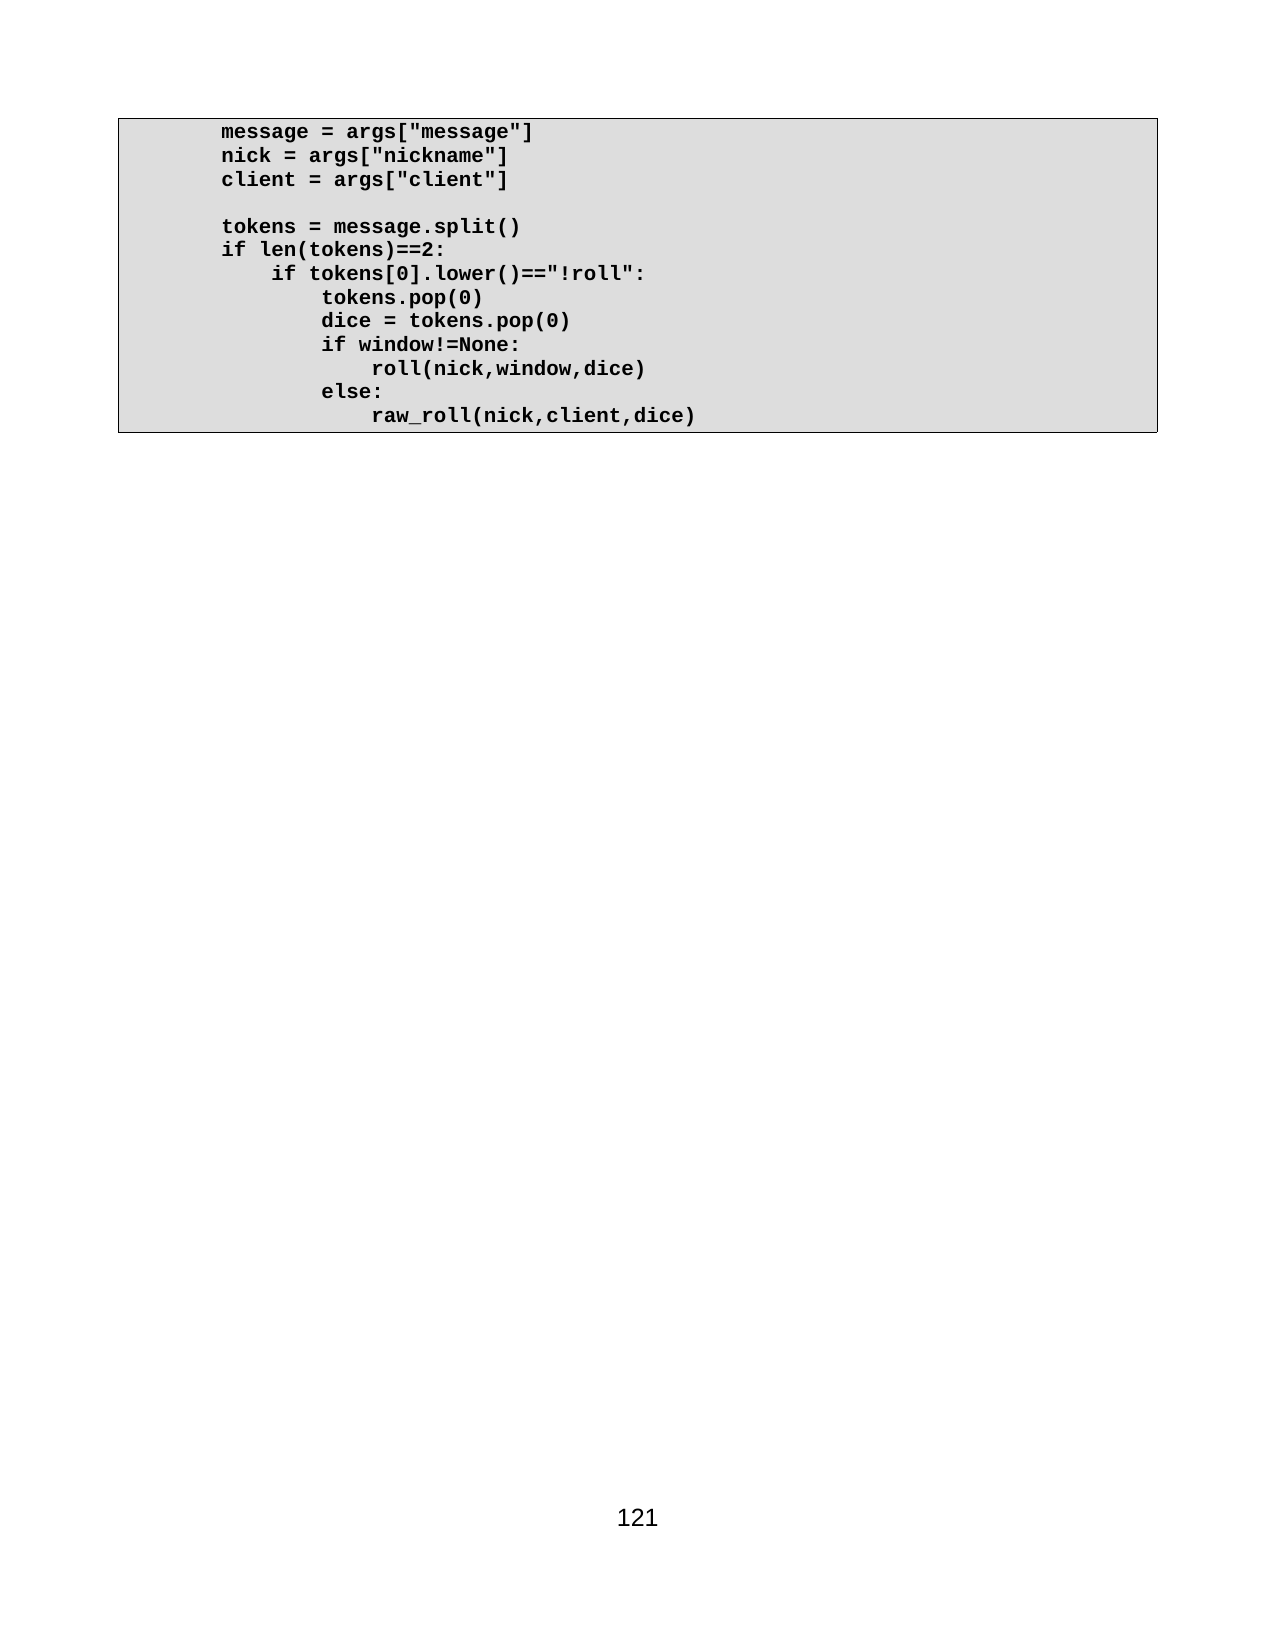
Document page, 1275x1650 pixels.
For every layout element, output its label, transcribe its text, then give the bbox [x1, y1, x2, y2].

table_header message = args["message"] nick = args["nickname"] client = args["client"] tokens = message.split() if len(tokens)==2: if tokens[0].lower()=="!roll": tokens.pop(0) dice = tokens.pop(0) if window!=None: roll(nick,window,dice) else: raw_roll(nick,client,dice) [119, 119, 1157, 432]
